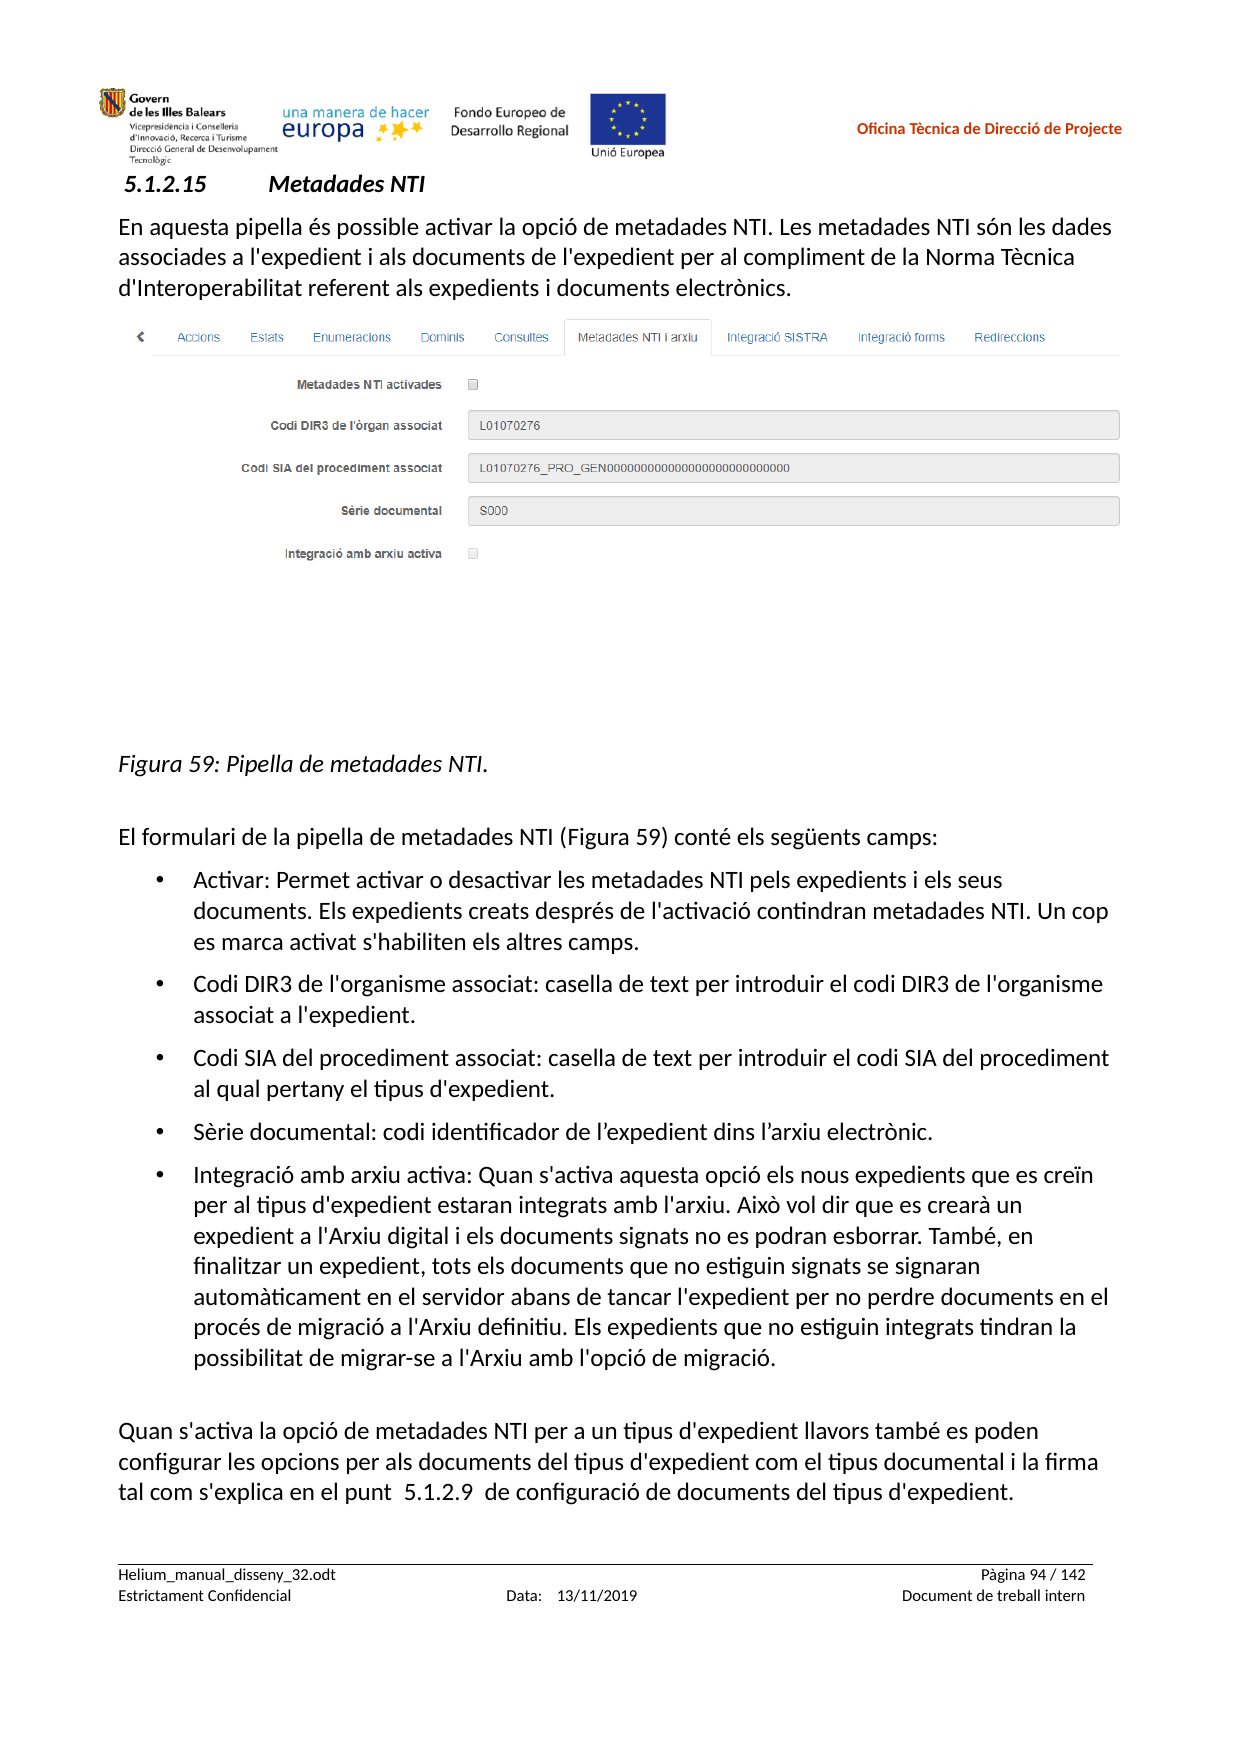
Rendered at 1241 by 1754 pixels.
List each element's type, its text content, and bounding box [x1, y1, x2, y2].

list Codi SIA del procediment associat: casella de text per introduir el codi SIA del procediment al qual pertany el tipus d'expedient. [156, 1042, 1122, 1103]
picture [99, 87, 668, 166]
list Integració amb arxiu activa: Quan s'activa aquesta opció els nous expedients que es creïn per al tipus d'expedient estaran integrats amb l'arxiu. Això vol dir que es crearà un expedient a l'Arxiu digital i els documents signats no es podran esborrar. També, en finalitzar un expedient, tots els documents que no estiguin signats se signaran automàticament en el servidor abans de tancar l'expedient per no perdre documents en el procés de migració a l'Arxiu definitiu. Els expedients que no estiguin integrats tindran la possibilitat de migrar-se a l'Arxiu amb l'opció de migració. [156, 1159, 1122, 1372]
list Codi DIR3 de l'organisme associat: casella de text per introduir el codi DIR3 de l'organisme associat a l'expedient. [156, 969, 1122, 1030]
list Activar: Permet activar o desactivar les metadades NTI pels expedients i els seus documents. Els expedients creats després de l'activació contindran metadades NTI. Un cop es marca activat s'habiliten els altres camps. [156, 864, 1122, 956]
text Quan s'activa la opció de metadades NTI per a un tipus d'expedient llavors també es poden configurar les opcions per als documents del tipus d'expedient com el tipus documental i la firma tal com s'explica en el punt 5.1.2.9 de configuració de documents del tipus d'expedient. [118, 1415, 1122, 1507]
list Sèrie documental: codi identificador de l’expedient dins l’arxiu electrònic. [156, 1116, 1122, 1146]
text El formulari de la pipella de metadades NTI (Figura 59) conté els següents camps: [118, 822, 1122, 852]
subtitle Metadades NTI [118, 168, 1122, 198]
text En aquesta pipella és possible activar la opció de metadades NTI. Les metadades NTI són les dades associades a l'expedient i als documents de l'expedient per al compliment de la Norma Tècnica d'Interoperabilitat referent als expedients i documents electrònics. [118, 211, 1122, 302]
text Figura 59: Pipella de metadades NTI. [118, 718, 1122, 778]
picture [118, 314, 1123, 718]
